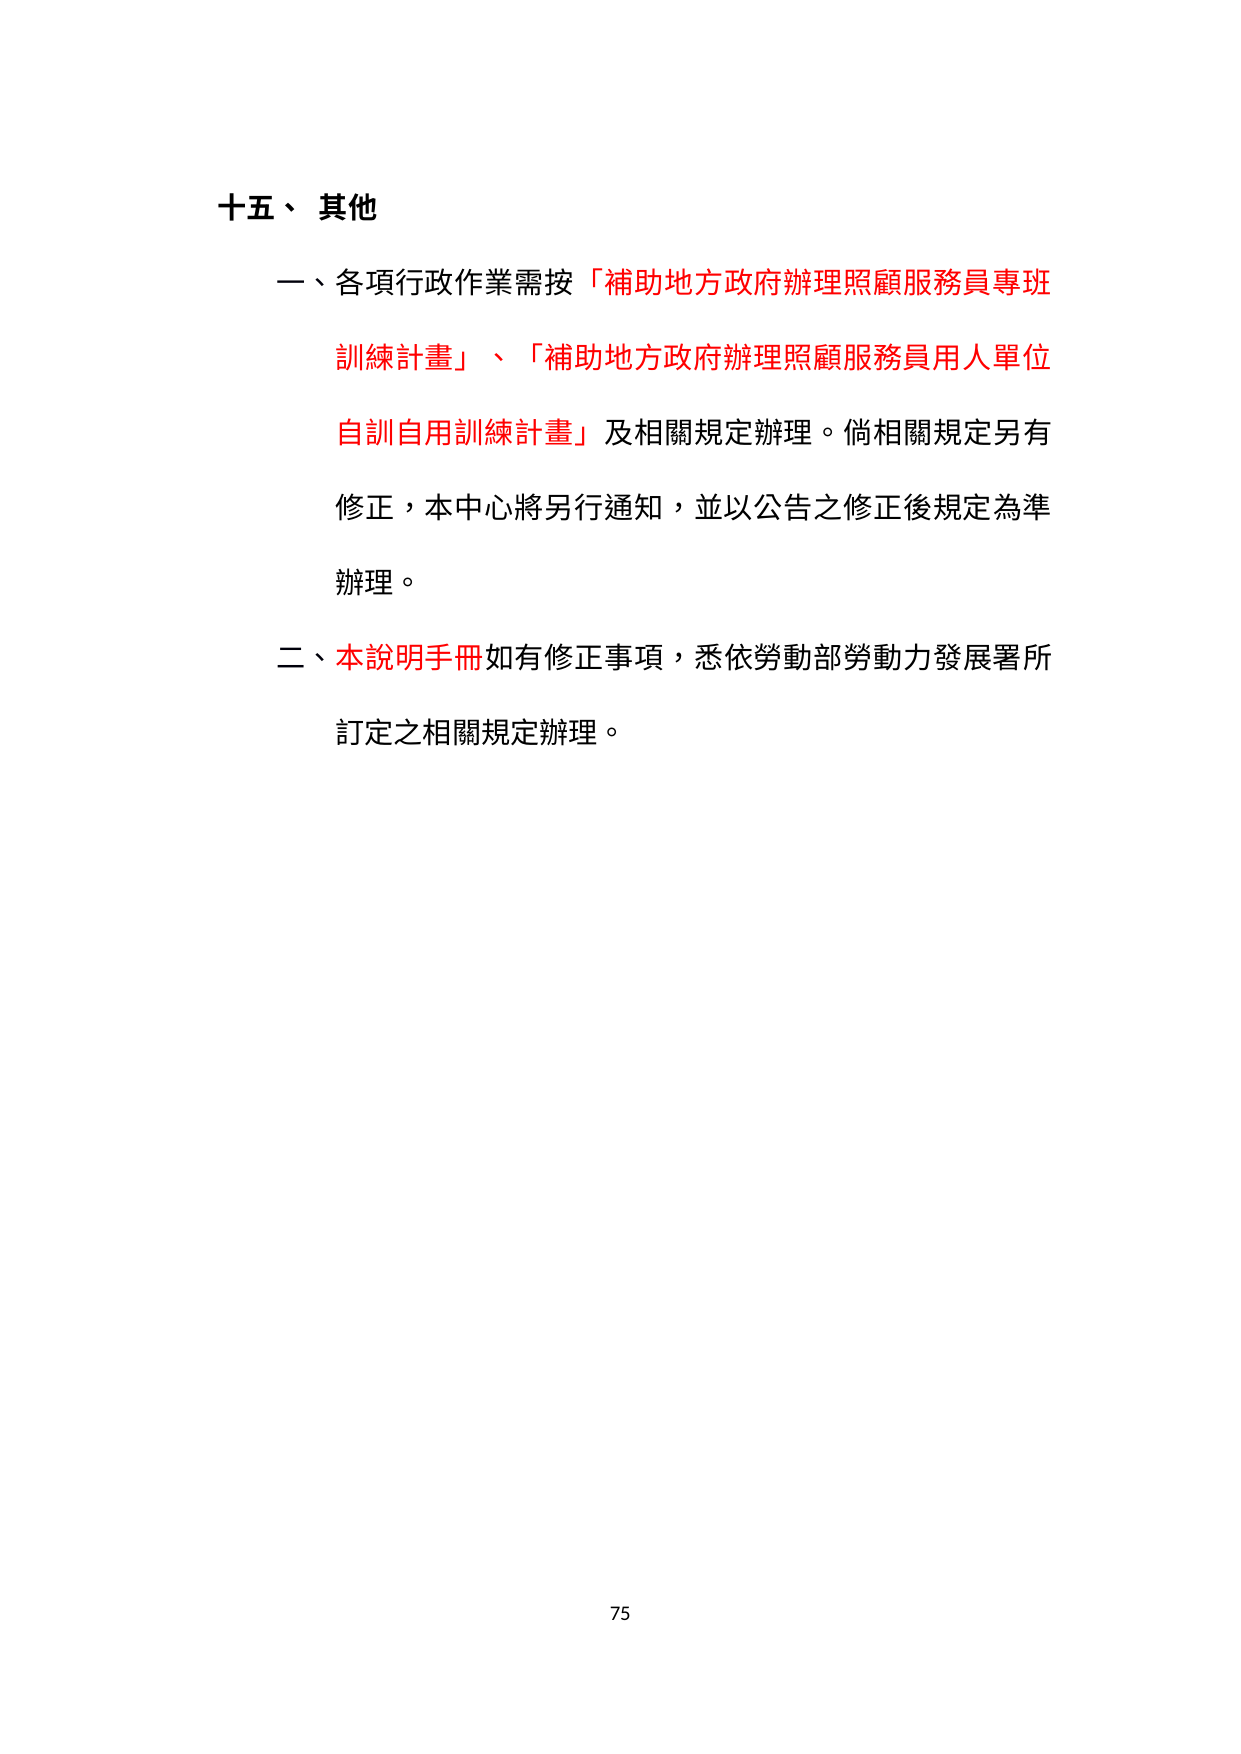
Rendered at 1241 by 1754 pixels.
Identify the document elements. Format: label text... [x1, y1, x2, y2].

list 本說明手冊如有修正事項，悉依勞動部勞動力發展署所訂定之相關規定辦理。 [276, 612, 1053, 762]
subtitle 其他 [217, 162, 1053, 237]
list 各項行政作業需按「補助地方政府辦理照顧服務員專班訓練計畫」、「補助地方政府辦理照顧服務員用人單位自訓自用訓練計畫」及相關規定辦理。倘相關規定另有修正，本中心將另行通知，並以公告之修正後規定為準辦理。 [276, 237, 1053, 612]
